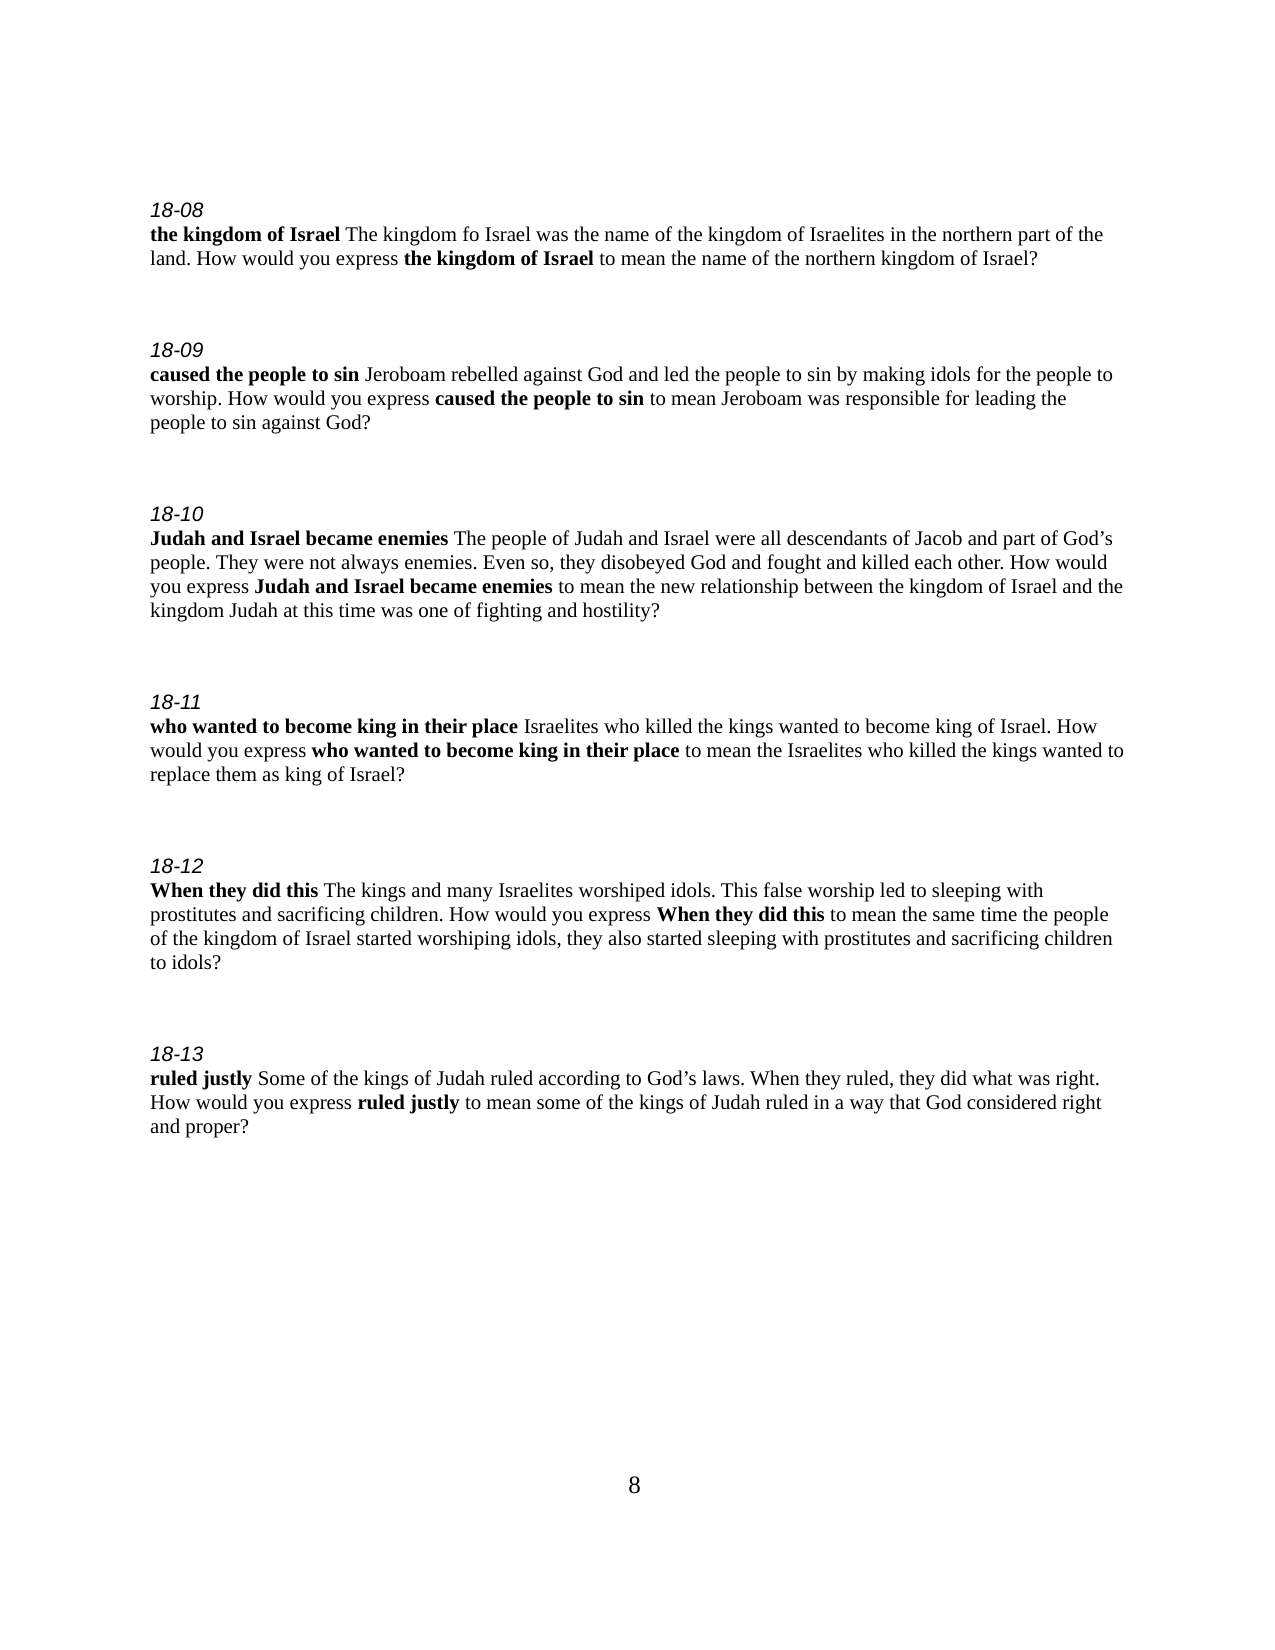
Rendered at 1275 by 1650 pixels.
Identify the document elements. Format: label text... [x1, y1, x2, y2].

subtitle 18-13 [150, 1042, 1125, 1066]
text who wanted to become king in their place Israelites who killed the kings wanted to become king of Israel. How would you express who wanted to become king in their place to mean the Israelites who killed the kings wanted to replace them as king of Israel? [150, 714, 1125, 786]
text ruled justly Some of the kings of Judah ruled according to God’s laws. When they ruled, they did what was right. How would you express ruled justly to mean some of the kings of Judah ruled in a way that God considered right and proper? [150, 1066, 1125, 1138]
text the kingdom of Israel The kingdom fo Israel was the name of the kingdom of Israelites in the northern part of the land. How would you express the kingdom of Israel to mean the name of the northern kingdom of Israel? [150, 222, 1125, 270]
subtitle 18-12 [150, 854, 1125, 878]
text caused the people to sin Jeroboam rebelled against God and led the people to sin by making idols for the people to worship. How would you express caused the people to sin to mean Jeroboam was responsible for leading the people to sin against God? [150, 362, 1125, 434]
text Judah and Israel became enemies The people of Judah and Israel were all descendants of Jacob and part of God’s people. They were not always enemies. Even so, they disobeyed God and fought and killed each other. How would you express Judah and Israel became enemies to mean the new relationship between the kingdom of Israel and the kingdom Judah at this time was one of fighting and hostility? [150, 526, 1125, 622]
text When they did this The kings and many Israelites worshiped idols. This false worship led to sleeping with prostitutes and sacrificing children. How would you express When they did this to mean the same time the people of the kingdom of Israel started worshiping idols, they also started sleeping with prostitutes and sacrificing children to idols? [150, 878, 1125, 974]
subtitle 18-08 [150, 198, 1125, 222]
subtitle 18-10 [150, 502, 1125, 526]
subtitle 18-09 [150, 338, 1125, 362]
subtitle 18-11 [150, 690, 1125, 714]
